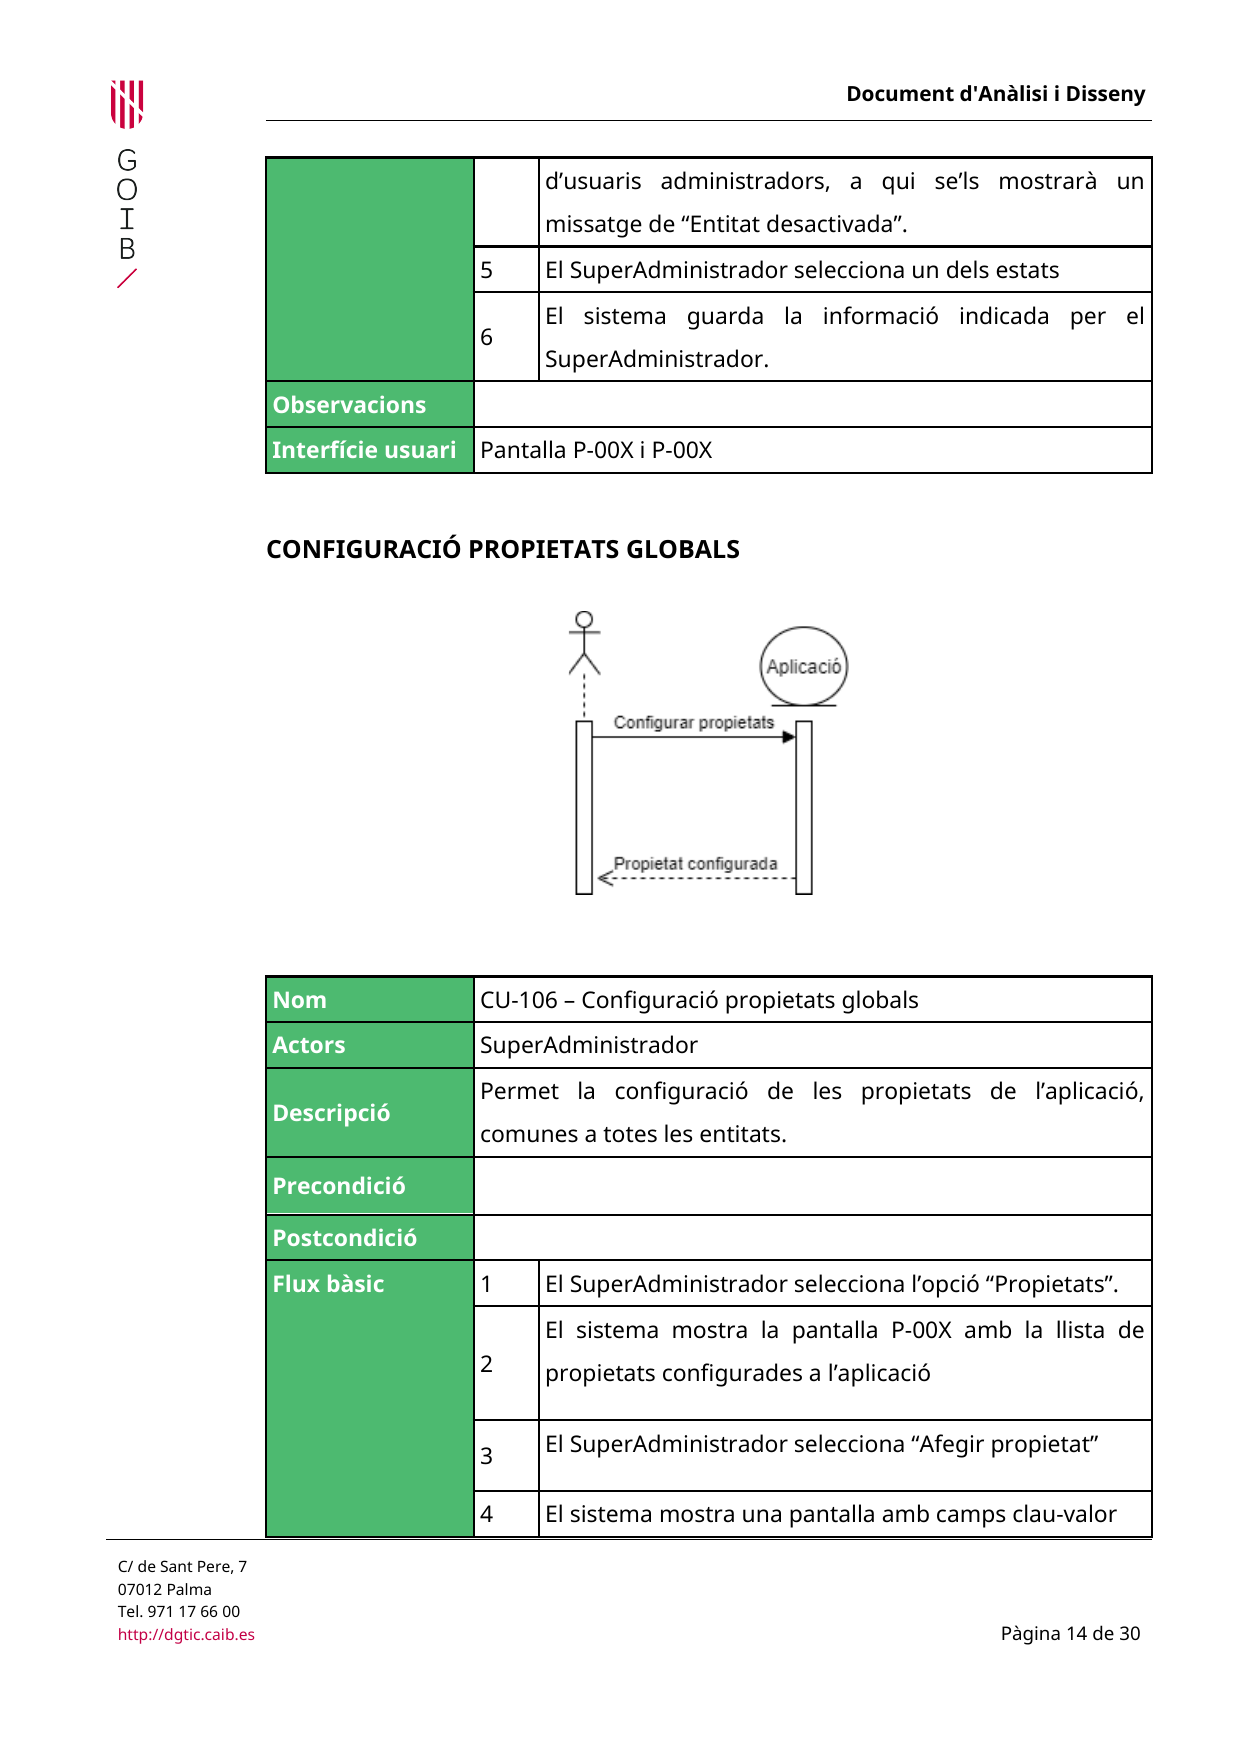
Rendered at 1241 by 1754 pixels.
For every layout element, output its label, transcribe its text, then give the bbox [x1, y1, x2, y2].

table_cell El SuperAdministrador selecciona un dels estats [540, 248, 1151, 291]
table_cell El SuperAdministrador selecciona l’opció “Propietats”. [540, 1261, 1151, 1305]
table_cell Permet la configuració de les propietats de l’aplicació, comunes a totes les entitats. [475, 1069, 1151, 1156]
table_cell 2 [475, 1307, 538, 1419]
picture [568, 611, 849, 895]
table_cell 3 [475, 1421, 538, 1490]
table_cell Flux bàsic [267, 1261, 473, 1536]
table_cell 6 [475, 293, 538, 380]
table_cell Observacions [267, 382, 473, 426]
table_cell El SuperAdministrador selecciona “Afegir propietat” [540, 1421, 1151, 1490]
table_header Nom [267, 978, 473, 1021]
table_cell Precondició [267, 1158, 473, 1213]
table_cell El sistema mostra la pantalla P-00X amb la llista de propietats configurades a l’aplicació [540, 1307, 1151, 1419]
picture [82, 57, 172, 319]
table_cell [475, 382, 1151, 426]
text Configuració propietats globals [266, 532, 1152, 566]
table_cell [475, 159, 538, 245]
table_cell El sistema guarda la informació indicada per el SuperAdministrador. [540, 293, 1151, 380]
table_cell SuperAdministrador [475, 1023, 1151, 1067]
table_cell d’usuaris administradors, a qui se’ls mostrarà un missatge de “Entitat desactivada”. [540, 159, 1151, 245]
table_cell Actors [267, 1023, 473, 1067]
table_cell Interfície usuari [267, 428, 473, 472]
table_cell 4 [475, 1492, 538, 1536]
table_cell Postcondició [267, 1216, 473, 1259]
table_cell 5 [475, 248, 538, 291]
table_cell Pantalla P-00X i P-00X [475, 428, 1151, 472]
table_cell Descripció [267, 1069, 473, 1156]
table_cell 1 [475, 1261, 538, 1305]
table_cell El sistema mostra una pantalla amb camps clau-valor [540, 1492, 1151, 1536]
table_header CU-106 – Configuració propietats globals [475, 978, 1151, 1021]
table_cell [475, 1216, 1151, 1259]
table_cell [267, 159, 473, 380]
table_cell [475, 1158, 1151, 1213]
